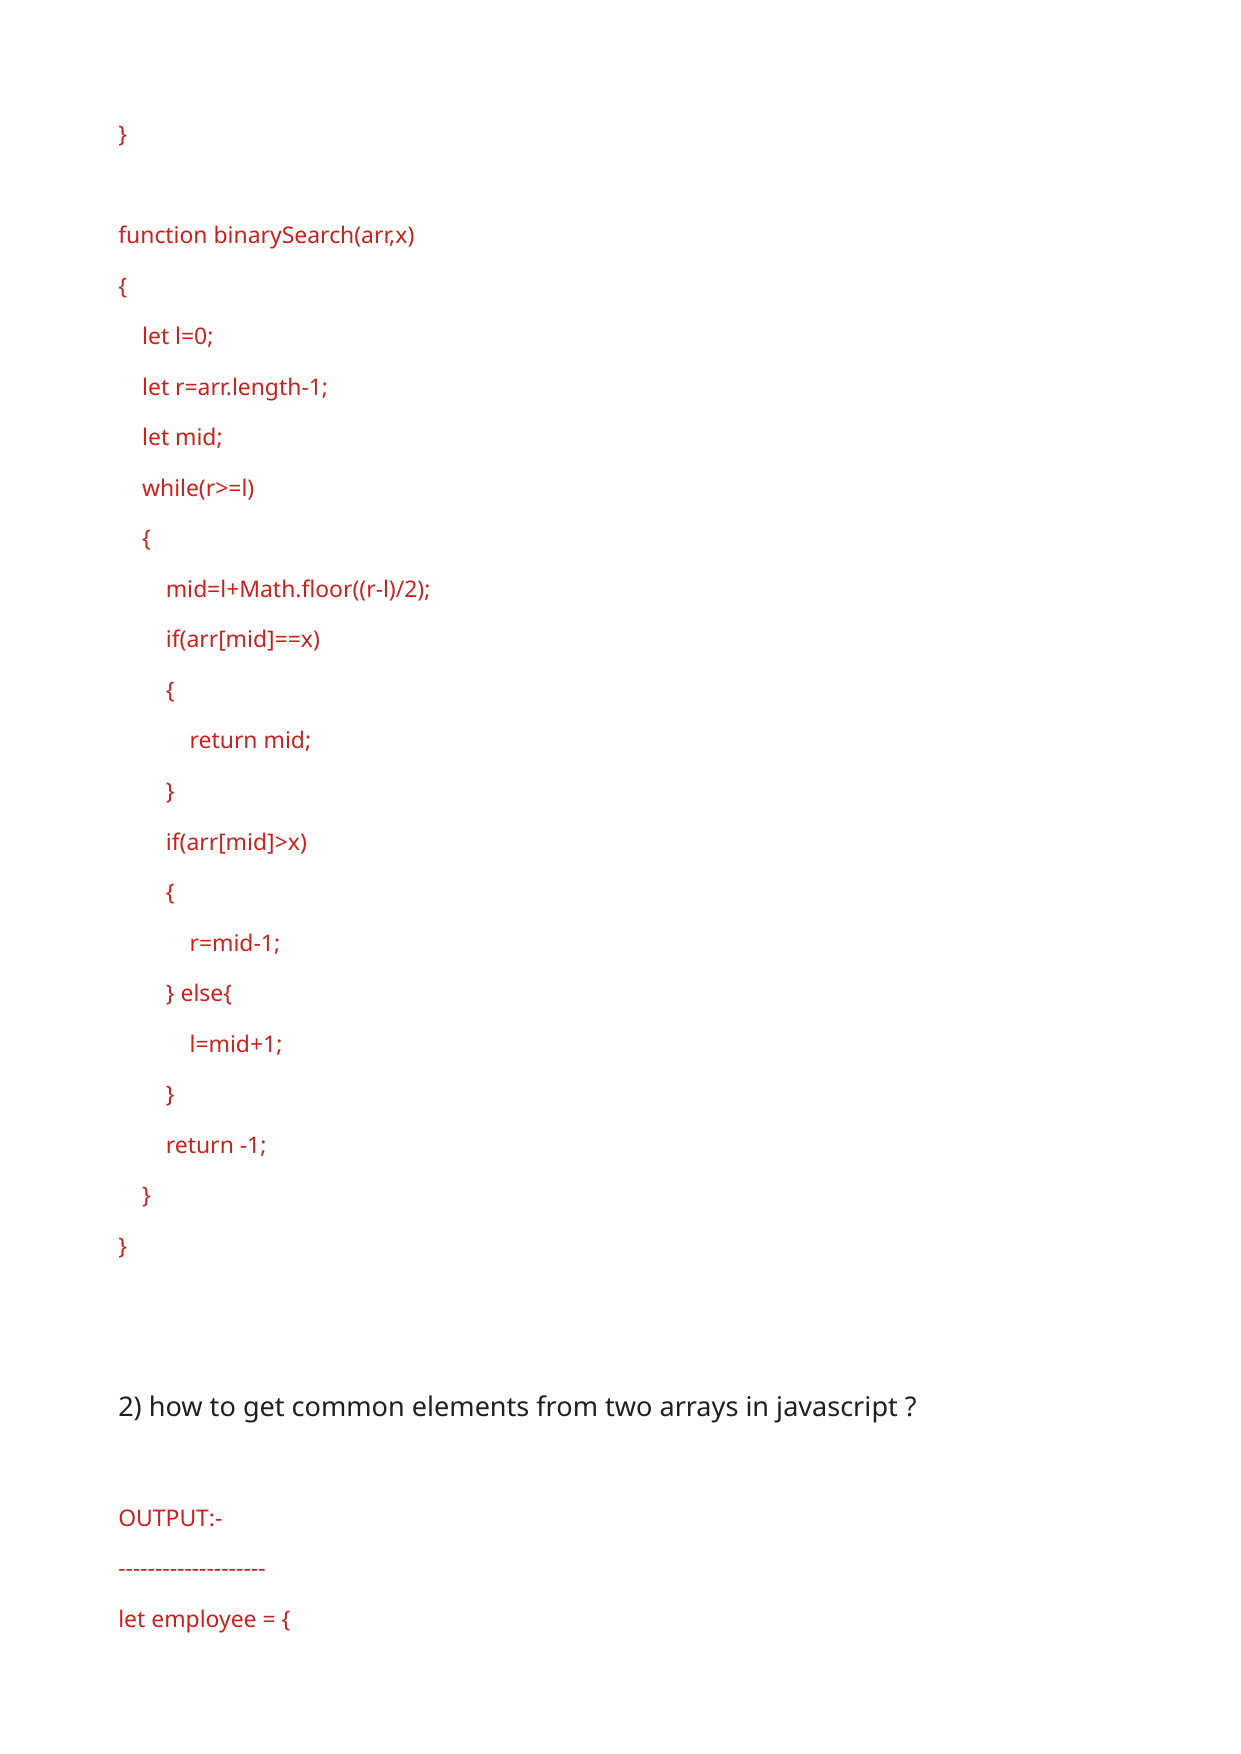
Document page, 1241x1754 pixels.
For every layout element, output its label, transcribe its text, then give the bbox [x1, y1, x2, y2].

text } [118, 1078, 1122, 1109]
text if(arr[mid]>x) [118, 825, 1122, 857]
text } [118, 1229, 1122, 1261]
text { [118, 674, 1122, 705]
text return -1; [118, 1128, 1122, 1160]
text let mid; [118, 421, 1122, 452]
text 2) how to get common elements from two arrays in javascript ? [118, 1388, 1122, 1424]
text } [118, 775, 1122, 806]
text } [118, 118, 1122, 149]
text } else{ [118, 977, 1122, 1008]
text let l=0; [118, 320, 1122, 351]
text let employee = { [118, 1603, 1122, 1634]
text OUTPUT:- [118, 1502, 1122, 1533]
text { [118, 270, 1122, 301]
text -------------------- [118, 1552, 1122, 1583]
text { [118, 522, 1122, 553]
text while(r>=l) [118, 472, 1122, 503]
text } [118, 1179, 1122, 1210]
text function binarySearch(arr,x) [118, 219, 1122, 250]
text if(arr[mid]==x) [118, 623, 1122, 654]
text let r=arr.length-1; [118, 371, 1122, 402]
text { [118, 876, 1122, 907]
text mid=l+Math.floor((r-l)/2); [118, 573, 1122, 604]
text return mid; [118, 724, 1122, 756]
text l=mid+1; [118, 1027, 1122, 1059]
text r=mid-1; [118, 926, 1122, 958]
